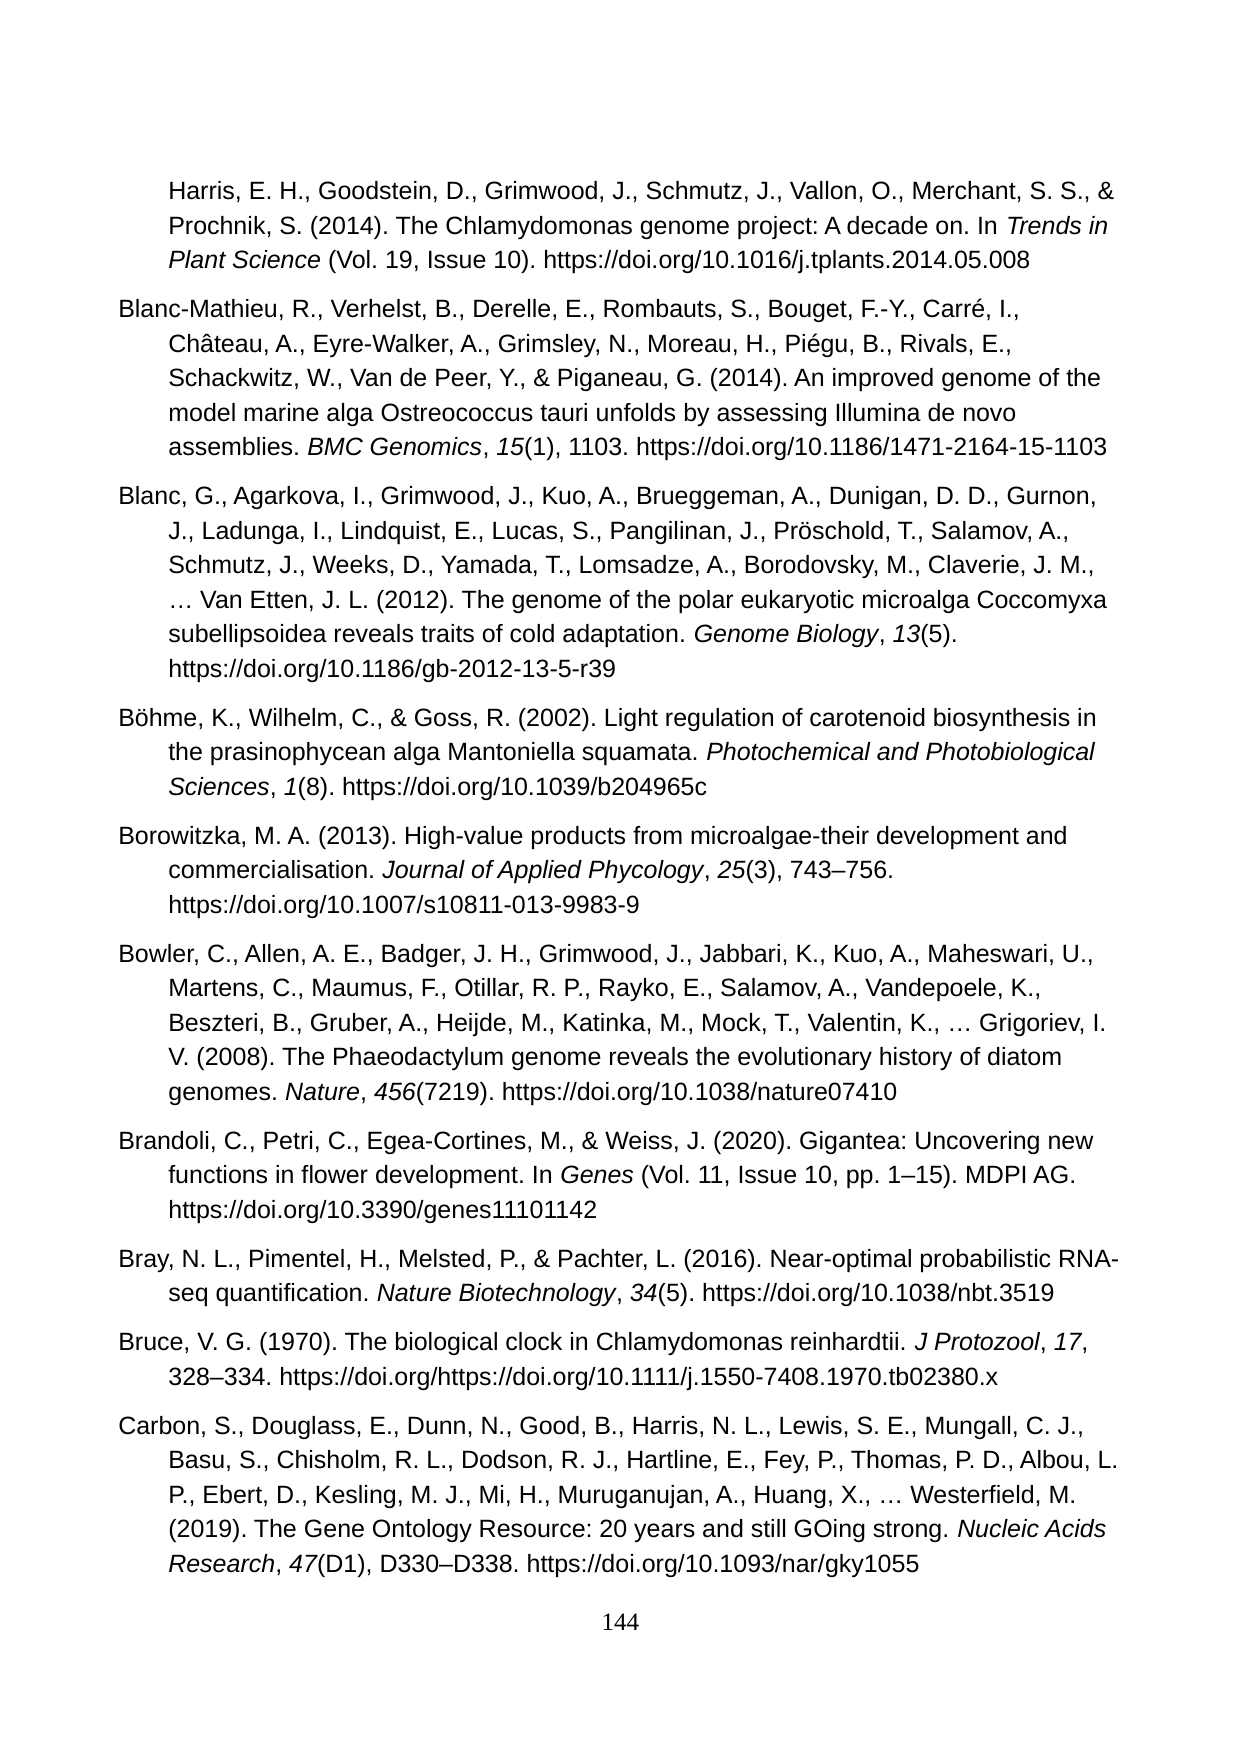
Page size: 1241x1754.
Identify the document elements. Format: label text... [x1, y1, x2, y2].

text Bowler, C., Allen, A. E., Badger, J. H., Grimwood, J., Jabbari, K., Kuo, A., Maheswari, U., Martens, C., Maumus, F., Otillar, R. P., Rayko, E., Salamov, A., Vandepoele, K., Beszteri, B., Gruber, A., Heijde, M., Katinka, M., Mock, T., Valentin, K., … Grigoriev, I. V. (2008). The Phaeodactylum genome reveals the evolutionary history of diatom genomes. Nature, 456(7219). https://doi.org/10.1038/nature07410 [118, 939, 1122, 1106]
text Blanc, G., Agarkova, I., Grimwood, J., Kuo, A., Brueggeman, A., Dunigan, D. D., Gurnon, J., Ladunga, I., Lindquist, E., Lucas, S., Pangilinan, J., Pröschold, T., Salamov, A., Schmutz, J., Weeks, D., Yamada, T., Lomsadze, A., Borodovsky, M., Claverie, J. M., … Van Etten, J. L. (2012). The genome of the polar eukaryotic microalga Coccomyxa subellipsoidea reveals traits of cold adaptation. Genome Biology, 13(5). https://doi.org/10.1186/gb-2012-13-5-r39 [118, 481, 1122, 682]
text Brandoli, C., Petri, C., Egea-Cortines, M., & Weiss, J. (2020). Gigantea: Uncovering new functions in flower development. In Genes (Vol. 11, Issue 10, pp. 1–15). MDPI AG. https://doi.org/10.3390/genes11101142 [118, 1126, 1122, 1223]
text Bruce, V. G. (1970). The biological clock in Chlamydomonas reinhardtii. J Protozool, 17, 328–334. https://doi.org/https://doi.org/10.1111/j.1550-7408.1970.tb02380.x [118, 1327, 1122, 1391]
text Harris, E. H., Goodstein, D., Grimwood, J., Schmutz, J., Vallon, O., Merchant, S. S., & Prochnik, S. (2014). The Chlamydomonas genome project: A decade on. In Trends in Plant Science (Vol. 19, Issue 10). https://doi.org/10.1016/j.tplants.2014.05.008 [118, 176, 1122, 274]
text Borowitzka, M. A. (2013). High-value products from microalgae-their development and commercialisation. Journal of Applied Phycology, 25(3), 743–756. https://doi.org/10.1007/s10811-013-9983-9 [118, 821, 1122, 918]
text Bray, N. L., Pimentel, H., Melsted, P., & Pachter, L. (2016). Near-optimal probabilistic RNA-seq quantification. Nature Biotechnology, 34(5). https://doi.org/10.1038/nbt.3519 [118, 1244, 1122, 1307]
text Blanc-Mathieu, R., Verhelst, B., Derelle, E., Rombauts, S., Bouget, F.-Y., Carré, I., Château, A., Eyre-Walker, A., Grimsley, N., Moreau, H., Piégu, B., Rivals, E., Schackwitz, W., Van de Peer, Y., & Piganeau, G. (2014). An improved genome of the model marine alga Ostreococcus tauri unfolds by assessing Illumina de novo assemblies. BMC Genomics, 15(1), 1103. https://doi.org/10.1186/1471-2164-15-1103 [118, 294, 1122, 461]
text Böhme, K., Wilhelm, C., & Goss, R. (2002). Light regulation of carotenoid biosynthesis in the prasinophycean alga Mantoniella squamata. Photochemical and Photobiological Sciences, 1(8). https://doi.org/10.1039/b204965c [118, 703, 1122, 801]
text Carbon, S., Douglass, E., Dunn, N., Good, B., Harris, N. L., Lewis, S. E., Mungall, C. J., Basu, S., Chisholm, R. L., Dodson, R. J., Hartline, E., Fey, P., Thomas, P. D., Albou, L. P., Ebert, D., Kesling, M. J., Mi, H., Muruganujan, A., Huang, X., … Westerfield, M. (2019). The Gene Ontology Resource: 20 years and still GOing strong. Nucleic Acids Research, 47(D1), D330–D338. https://doi.org/10.1093/nar/gky1055 [118, 1411, 1122, 1578]
